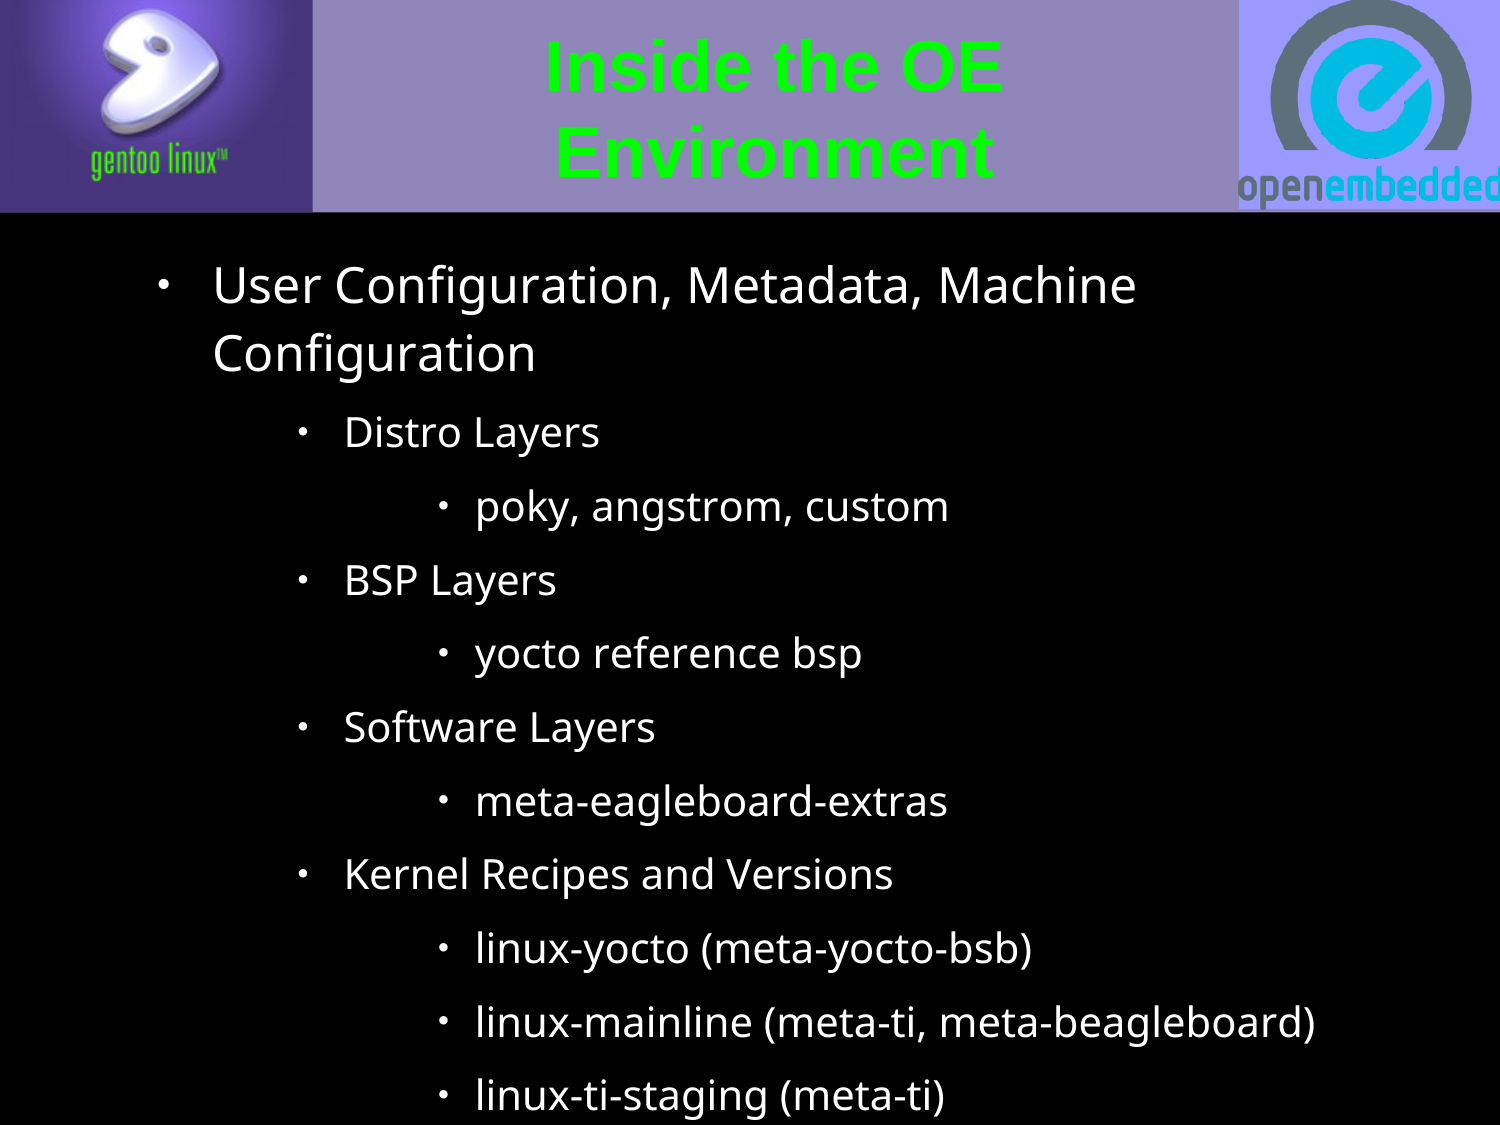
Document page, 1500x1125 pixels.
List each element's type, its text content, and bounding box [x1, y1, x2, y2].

list User Configuration, Metadata, Machine Configuration Distro Layers poky, angstrom, custom BSP Layers yocto reference bsp Software Layers meta-eagleboard-extras Kernel Recipes and Versions linux-yocto (meta-yocto-bsb) linux-mainline (meta-ti, meta-beagleboard) linux-ti-staging (meta-ti) 3.14 (x86), 3.8+ (bbb), [99, 249, 1388, 1084]
picture [0, 0, 302, 184]
picture [1238, 0, 1500, 210]
title Inside the OE Environment [319, 12, 1230, 201]
